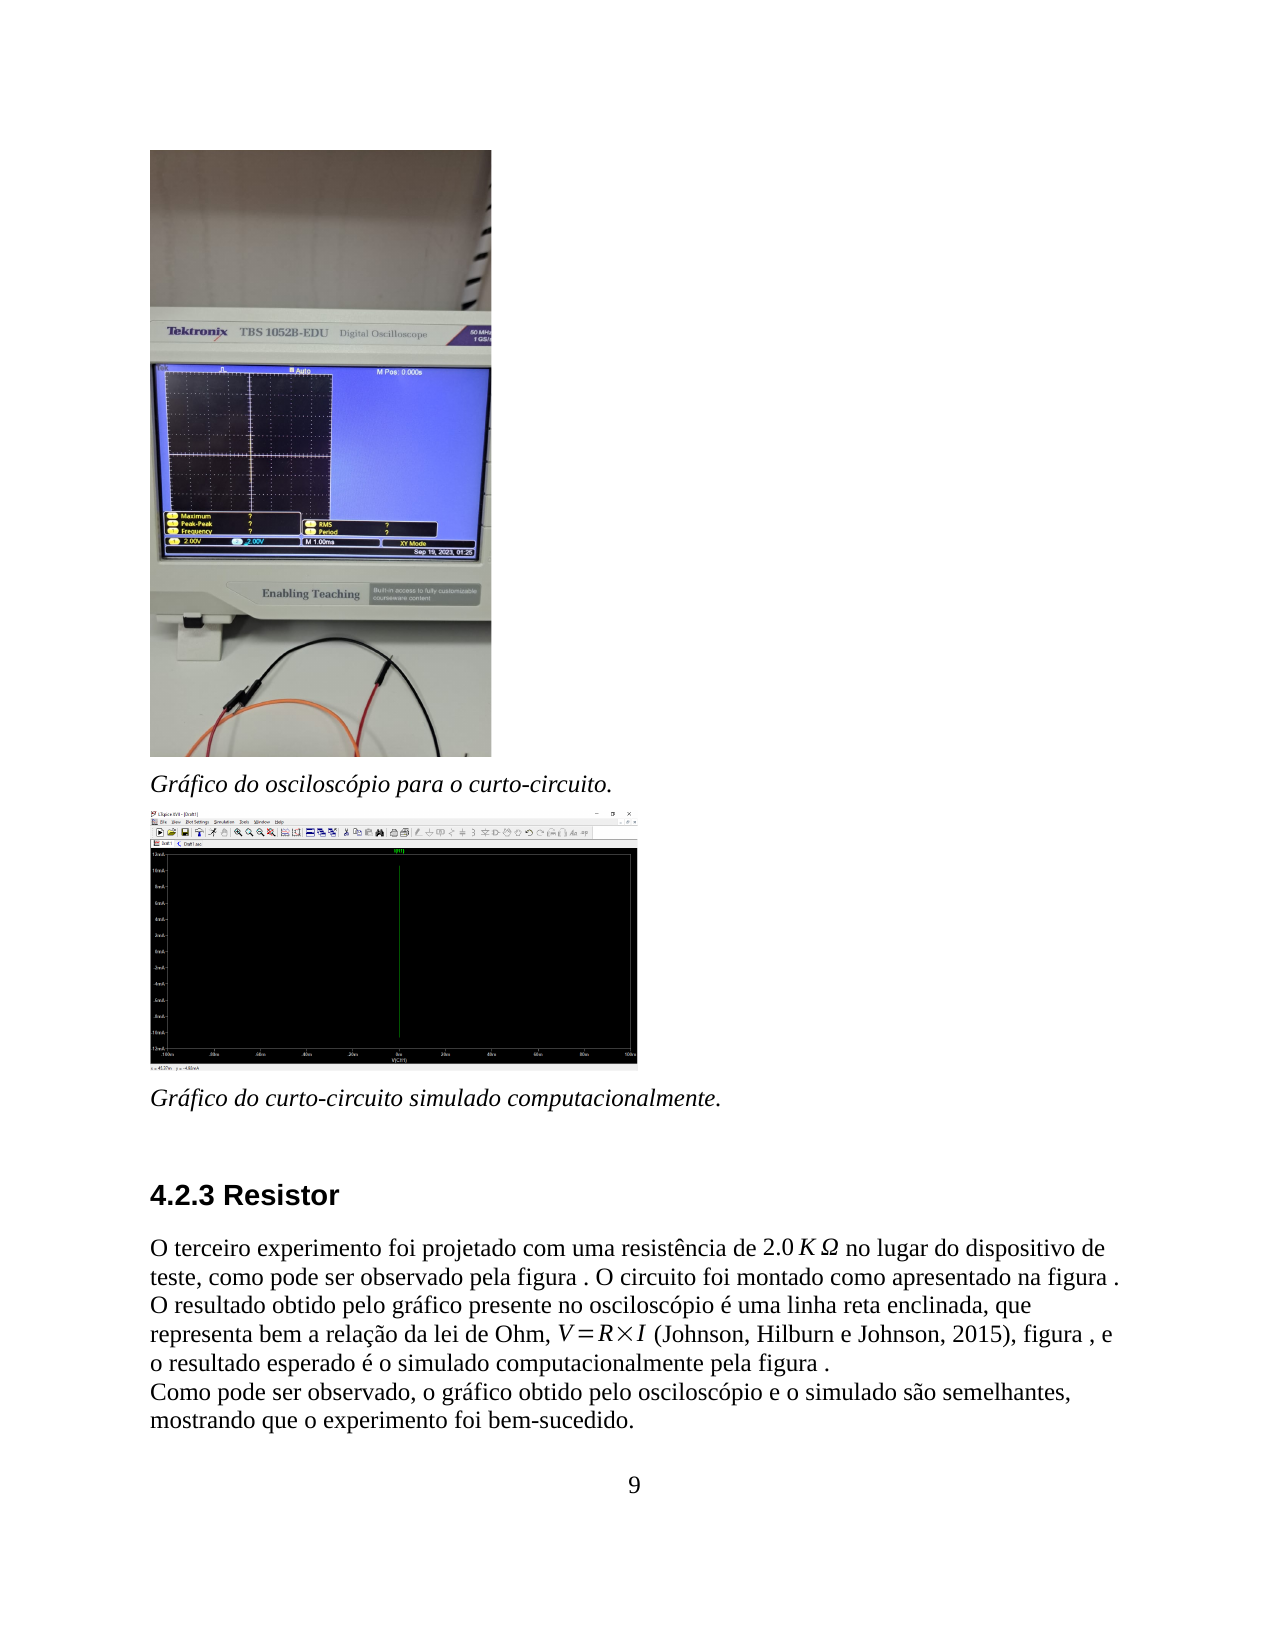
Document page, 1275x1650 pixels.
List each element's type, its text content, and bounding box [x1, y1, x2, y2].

text Gráfico do curto-circuito simulado computacionalmente. [150, 1083, 1125, 1112]
text O terceiro experimento foi projetado com uma resistência de no lugar do dispositivo de teste, como pode ser observado pela figura . O circuito foi montado como apresentado na figura . O resultado obtido pelo gráfico presente no osciloscópio é uma linha reta enclinada, que representa bem a relação da lei de Ohm, (Johnson, Hilburn e Johnson, 2015), figura , e o resultado esperado é o simulado computacionalmente pela figura . Como pode ser observado, o gráfico obtido pelo osciloscópio e o simulado são semelhantes, mostrando que o experimento foi bem-sucedido. [150, 1233, 1125, 1434]
picture [150, 150, 492, 757]
text Gráfico do osciloscópio para o curto-circuito. [150, 769, 1125, 798]
picture [150, 810, 638, 1071]
subtitle 4.2.3 Resistor [150, 1178, 1125, 1211]
